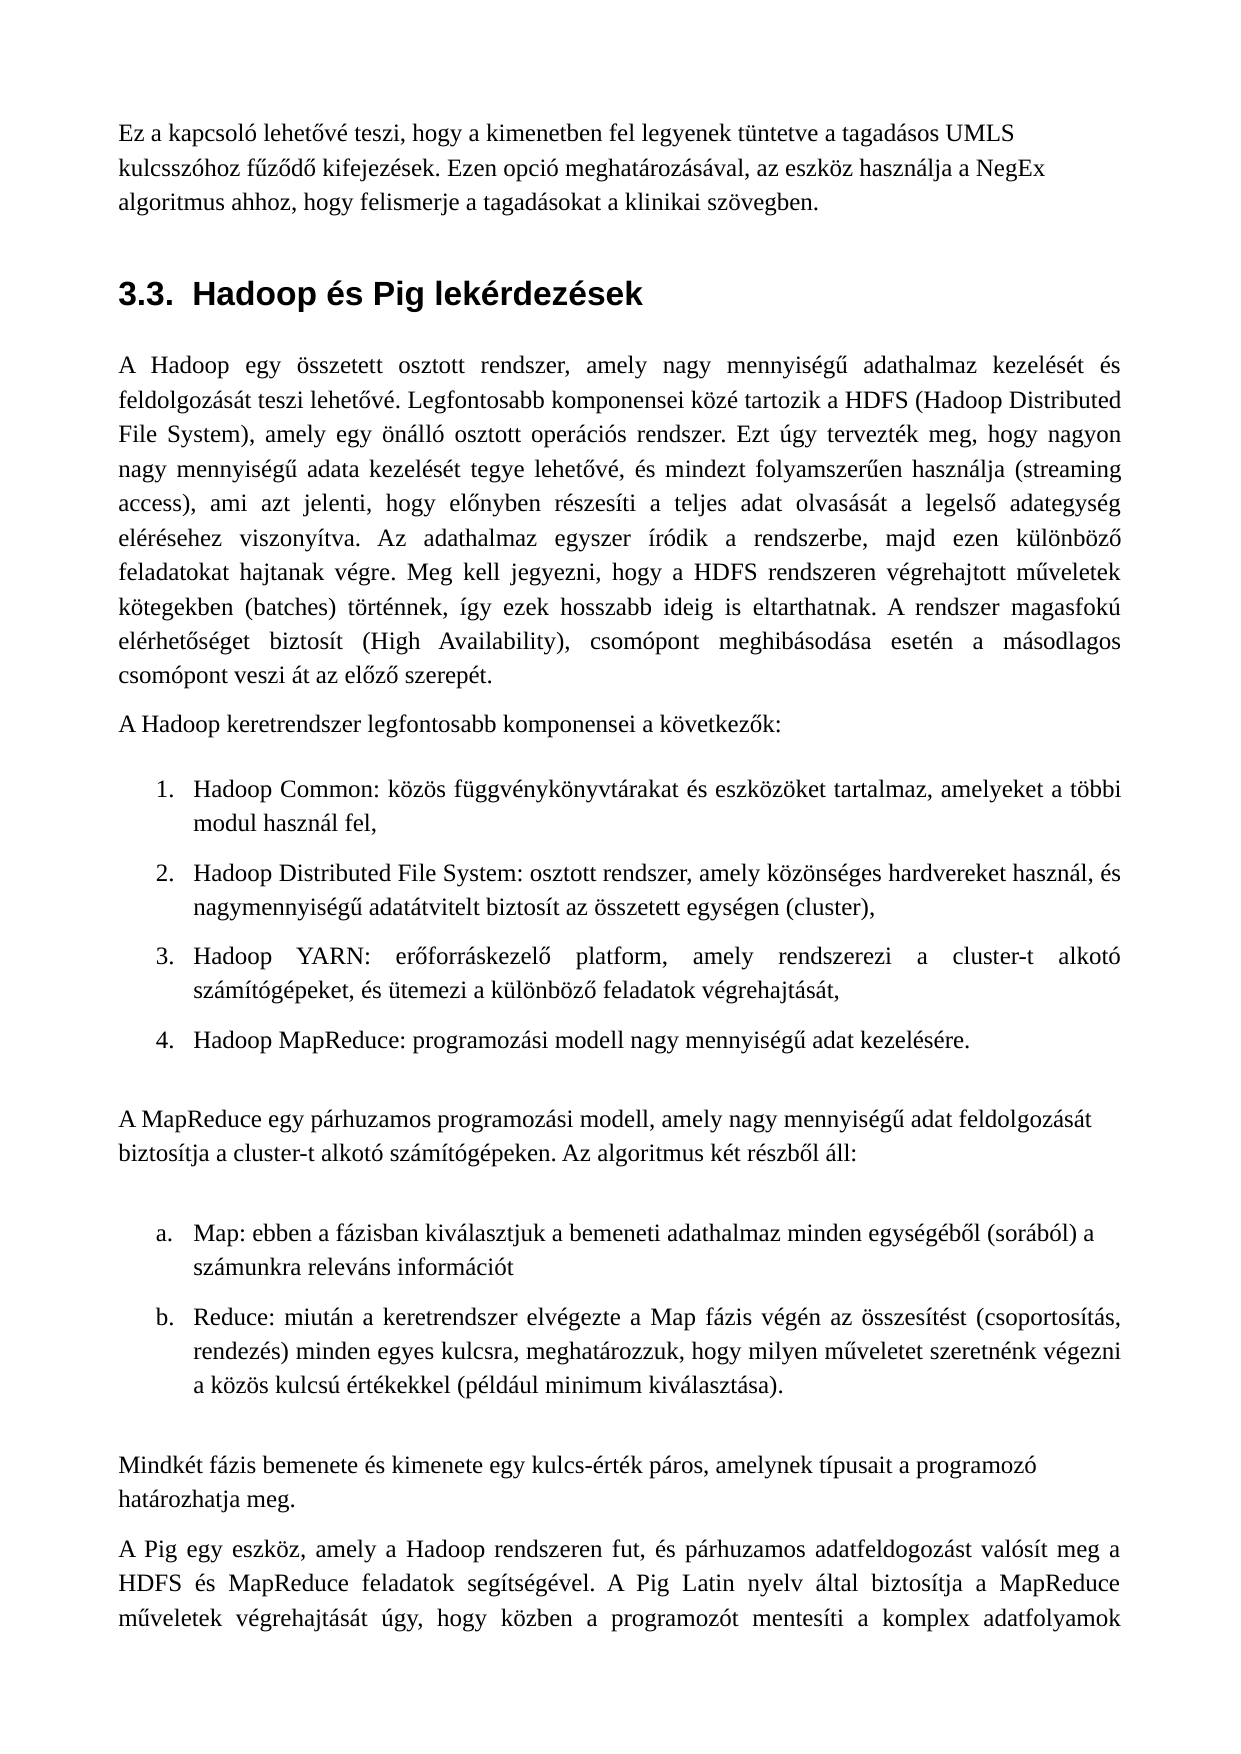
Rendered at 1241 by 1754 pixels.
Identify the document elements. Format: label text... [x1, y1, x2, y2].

text A Pig egy eszköz, amely a Hadoop rendszeren fut, és párhuzamos adatfeldogozást valósít meg a HDFS és MapReduce feladatok segítségével. A Pig Latin nyelv által biztosítja a MapReduce műveletek végrehajtását úgy, hogy közben a programozót mentesíti a komplex adatfolyamok [118, 1534, 1122, 1631]
list Hadoop YARN: erőforráskezelő platform, amely rendszerezi a cluster-t alkotó számítógépeket, és ütemezi a különböző feladatok végrehajtását, [156, 941, 1122, 1004]
list Hadoop Distributed File System: osztott rendszer, amely közönséges hardvereket használ, és nagymennyiségű adatátvitelt biztosít az összetett egységen (cluster), [156, 858, 1122, 921]
title Mindkét fázis bemenete és kimenete egy kulcs-érték páros, amelynek típusait a programozó határozhatja meg. [118, 1450, 1122, 1513]
subtitle Hadoop és Pig lekérdezések [118, 274, 1122, 313]
list Hadoop Common: közös függvénykönyvtárakat és eszközöket tartalmaz, amelyeket a többi modul használ fel, [156, 774, 1122, 837]
title Ez a kapcsoló lehetővé teszi, hogy a kimenetben fel legyenek tüntetve a tagadásos UMLS kulcsszóhoz fűződő kifejezések. Ezen opció meghatározásával, az eszköz használja a NegEx algoritmus ahhoz, hogy felismerje a tagadásokat a klinikai szövegben. [118, 118, 1122, 216]
title Map: ebben a fázisban kiválasztjuk a bemeneti adathalmaz minden egységéből (sorából) a számunkra releváns információt [156, 1218, 1122, 1281]
text A Hadoop egy összetett osztott rendszer, amely nagy mennyiségű adathalmaz kezelését és feldolgozását teszi lehetővé. Legfontosabb komponensei közé tartozik a HDFS (Hadoop Distributed File System), amely egy önálló osztott operációs rendszer. Ezt úgy tervezték meg, hogy nagyon nagy mennyiségű adata kezelését tegye lehetővé, és mindezt folyamszerűen használja (streaming access), ami azt jelenti, hogy előnyben részesíti a teljes adat olvasását a legelső adategység elérésehez viszonyítva. Az adathalmaz egyszer íródik a rendszerbe, majd ezen különböző feladatokat hajtanak végre. Meg kell jegyezni, hogy a HDFS rendszeren végrehajtott műveletek kötegekben (batches) történnek, így ezek hosszabb ideig is eltarthatnak. A rendszer magasfokú elérhetőséget biztosít (High Availability), csomópont meghibásodása esetén a másodlagos csomópont veszi át az előző szerepét. [118, 350, 1122, 689]
title A MapReduce egy párhuzamos programozási modell, amely nagy mennyiségű adat feldolgozását biztosítja a cluster-t alkotó számítógépeken. Az algoritmus két részből áll: [118, 1104, 1122, 1167]
title A Hadoop keretrendszer legfontosabb komponensei a következők: [118, 709, 1122, 738]
list Hadoop MapReduce: programozási modell nagy mennyiségű adat kezelésére. [156, 1025, 1122, 1053]
list Reduce: miután a keretrendszer elvégezte a Map fázis végén az összesítést (csoportosítás, rendezés) minden egyes kulcsra, meghatározzuk, hogy milyen műveletet szeretnénk végezni a közös kulcsú értékekkel (például minimum kiválasztása). [156, 1302, 1122, 1399]
